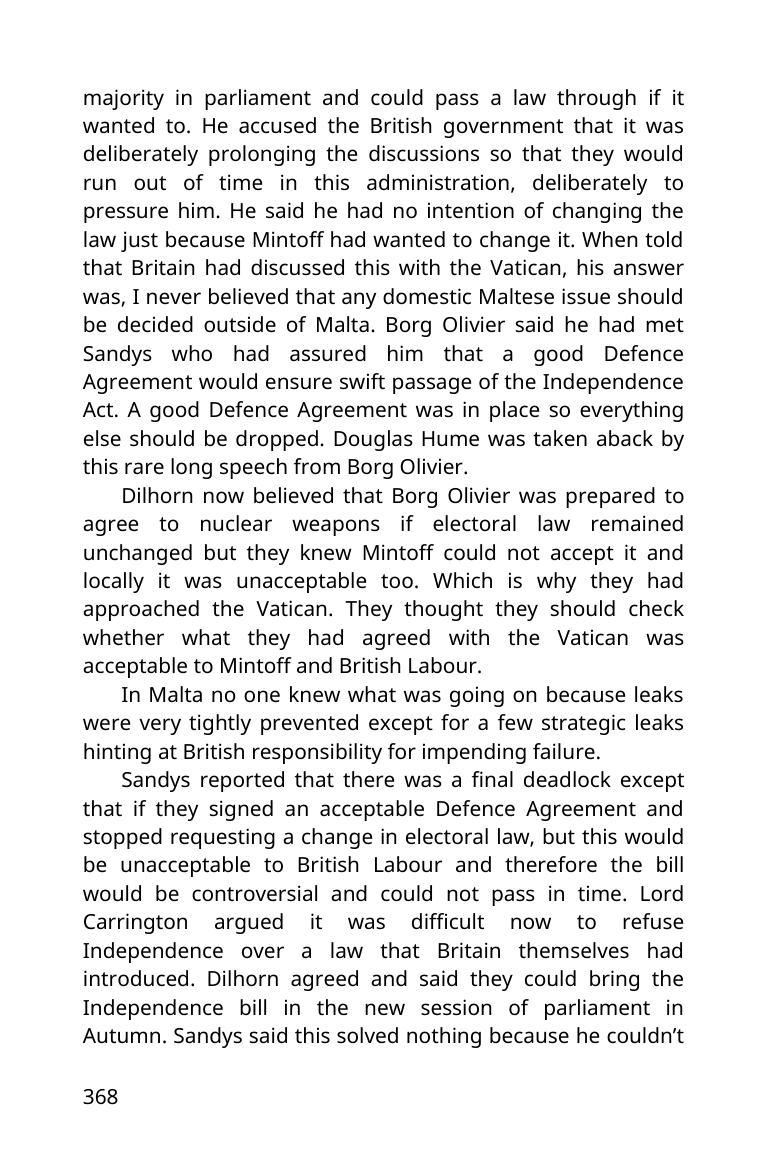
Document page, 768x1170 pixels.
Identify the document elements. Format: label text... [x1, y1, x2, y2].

text In Malta no one knew what was going on because leaks were very tightly prevented except for a few strategic leaks hinting at British responsibility for impending failure. [83, 680, 685, 765]
text Dilhorn now believed that Borg Olivier was prepared to agree to nuclear weapons if electoral law remained unchanged but they knew Mintoff could not accept it and locally it was unacceptable too. Which is why they had approached the Vatican. They thought they should check whether what they had agreed with the Vatican was acceptable to Mintoff and British Labour. [83, 481, 685, 680]
text majority in parliament and could pass a law through if it wanted to. He accused the British government that it was deliberately prolonging the discussions so that they would run out of time in this administration, deliberately to pressure him. He said he had no intention of changing the law just because Mintoff had wanted to change it. When told that Britain had discussed this with the Vatican, his answer was, I never believed that any domestic Maltese issue should be decided outside of Malta. Borg Olivier said he had met Sandys who had assured him that a good Defence Agreement would ensure swift passage of the Independence Act. A good Defence Agreement was in place so everything else should be dropped. Douglas Hume was taken aback by this rare long speech from Borg Olivier. [83, 83, 685, 481]
text Sandys reported that there was a final deadlock except that if they signed an acceptable Defence Agreement and stopped requesting a change in electoral law, but this would be unacceptable to British Labour and therefore the bill would be controversial and could not pass in time. Lord Carrington argued it was difficult now to refuse Independence over a law that Britain themselves had introduced. Dilhorn agreed and said they could bring the Independence bill in the new session of parliament in Autumn. Sandys said this solved nothing because he couldn’t [83, 765, 685, 1049]
